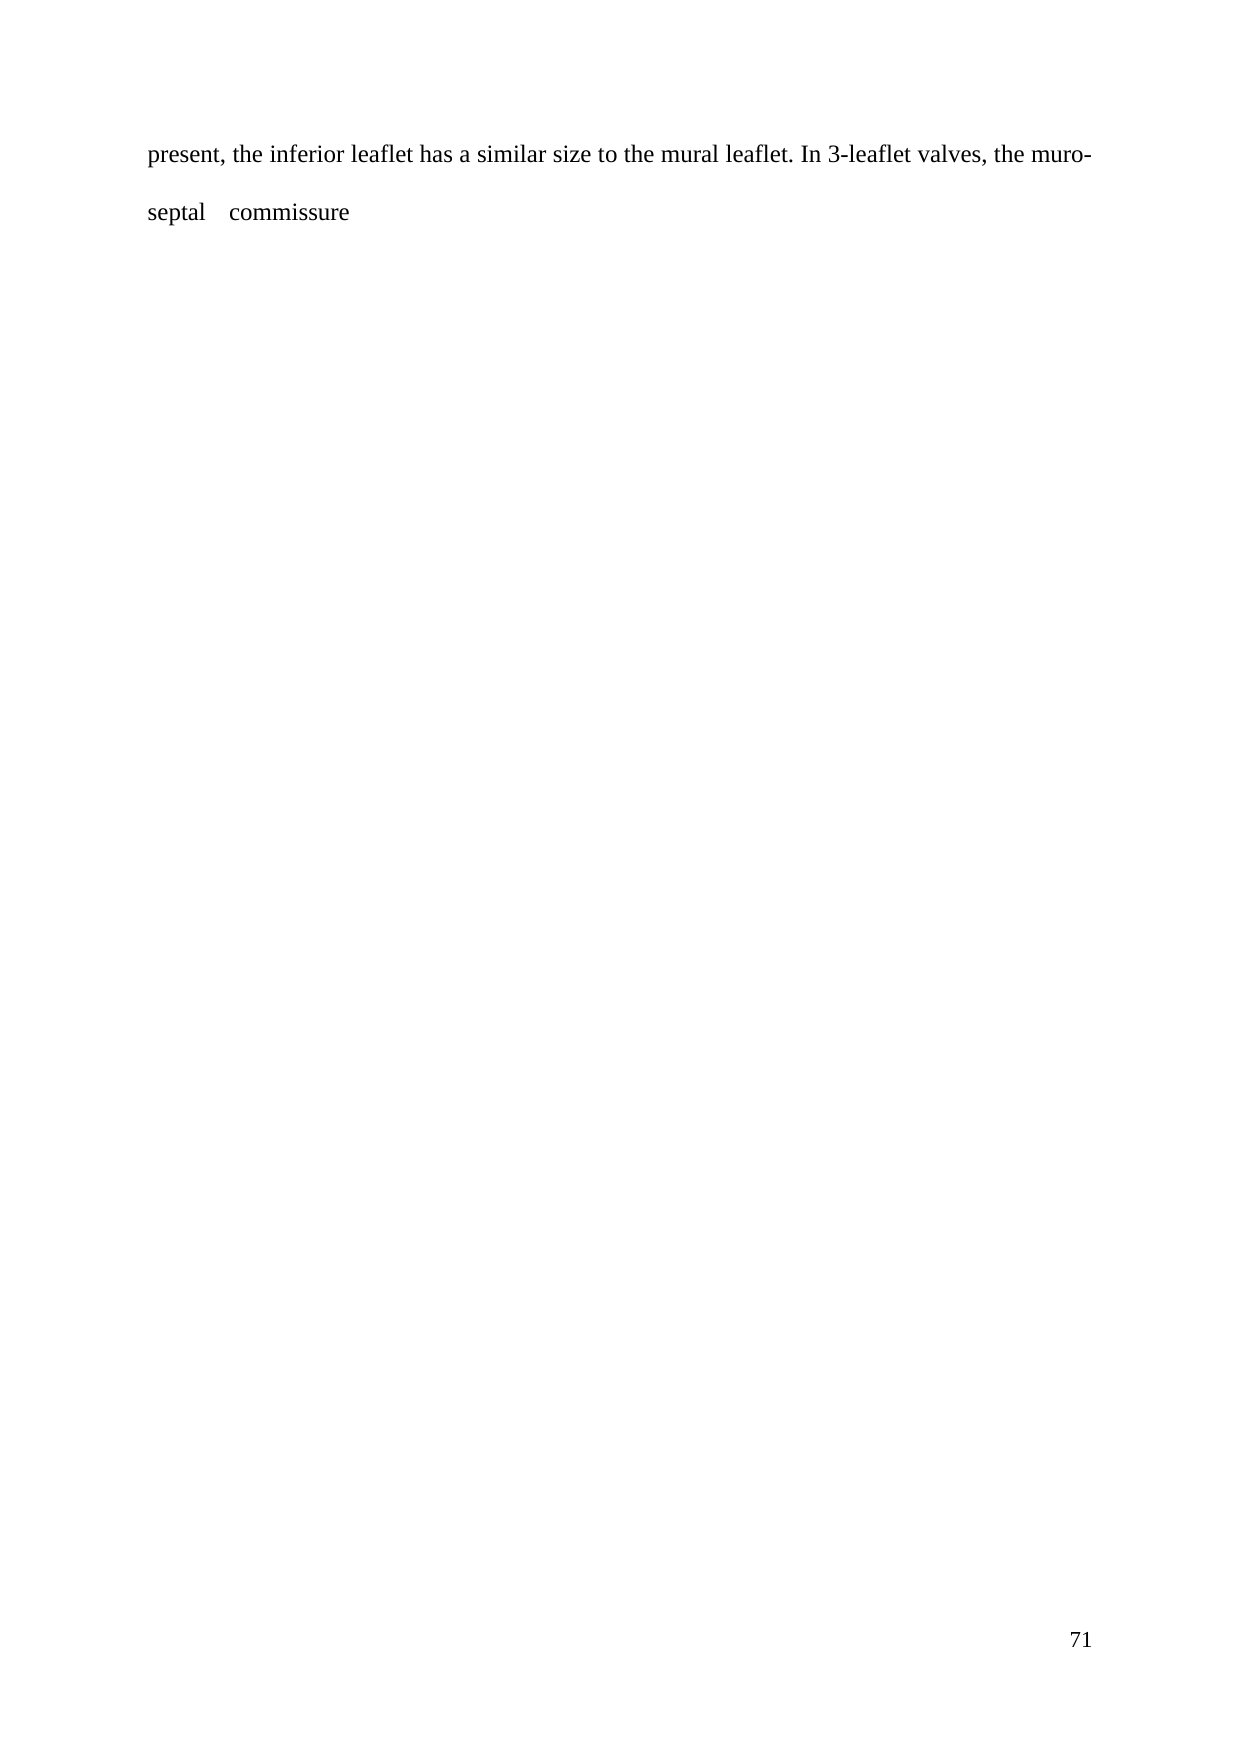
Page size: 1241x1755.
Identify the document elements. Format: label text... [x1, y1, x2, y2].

text present, the inferior leaflet has a similar size to the mural leaflet. In 3-leaflet valves, the muro-septal commissure [147, 139, 1093, 226]
